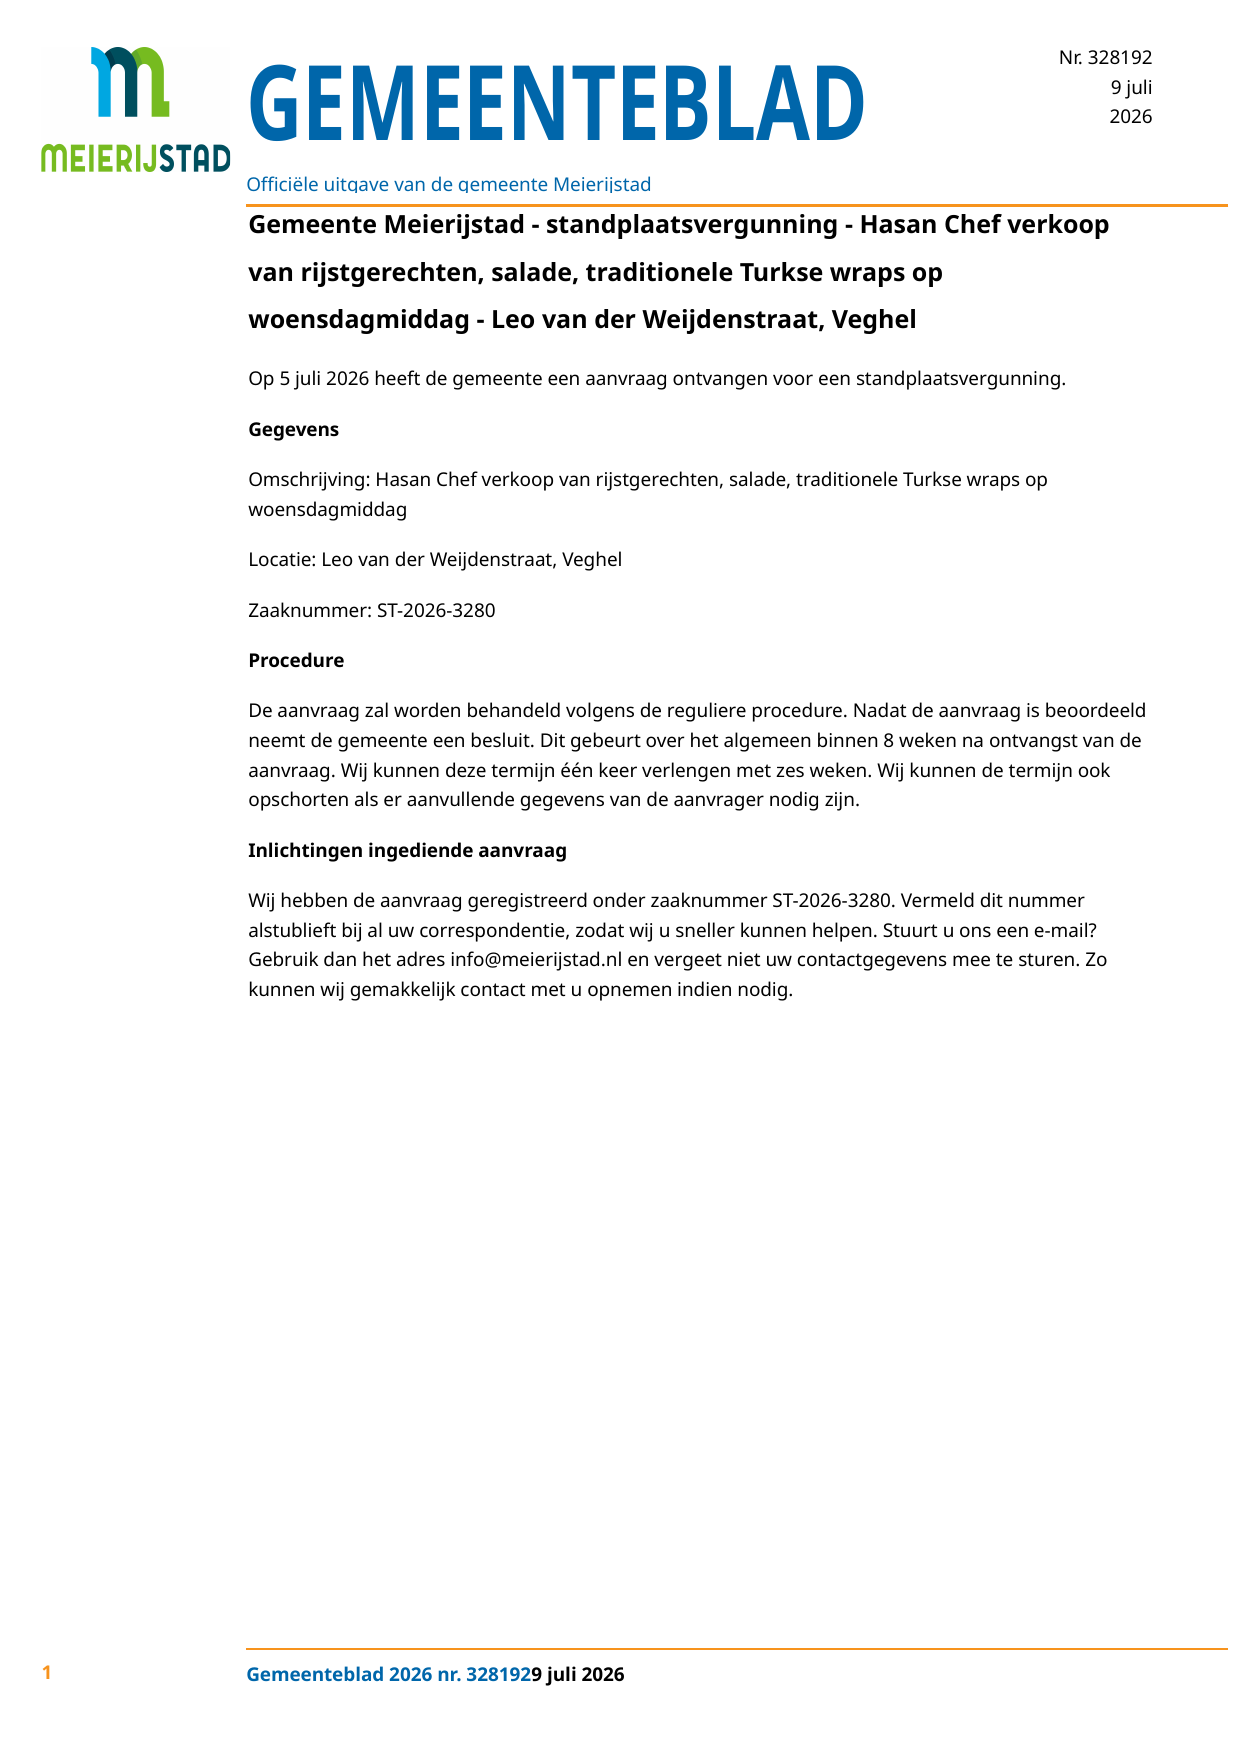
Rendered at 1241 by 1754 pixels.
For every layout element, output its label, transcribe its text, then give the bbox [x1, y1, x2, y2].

text Wij hebben de aanvraag geregistreerd onder zaaknummer ST-2026-3280. Vermeld dit nummer alstublieft bij al uw correspondentie, zodat wij u sneller kunnen helpen. Stuurt u ons een e-mail? Gebruik dan het adres info@meierijstad.nl en vergeet niet uw contactgegevens mee te sturen. Zo kunnen wij gemakkelijk contact met u opnemen indien nodig. [248, 887, 1152, 1002]
text Op 5 juli 2026 heeft de gemeente een aanvraag ontvangen voor een standplaatsvergunning. [248, 366, 1152, 391]
text Gemeente Meierijstad - standplaatsvergunning - Hasan Chef verkoop van rijstgerechten, salade, traditionele Turkse wraps op woensdagmiddag - Leo van der Weijdenstraat, Veghel [248, 207, 1152, 336]
text Inlichtingen ingediende aanvraag [248, 837, 1152, 862]
text Zaaknummer: ST-2026-3280 [248, 597, 1152, 622]
text Omschrijving: Hasan Chef verkoop van rijstgerechten, salade, traditionele Turkse wraps op woensdagmiddag [248, 466, 1152, 522]
text Procedure [248, 647, 1152, 673]
picture [41, 47, 231, 172]
text Locatie: Leo van der Weijdenstraat, Veghel [248, 546, 1152, 572]
text De aanvraag zal worden behandeld volgens de reguliere procedure. Nadat de aanvraag is beoordeeld neemt de gemeente een besluit. Dit gebeurt over het algemeen binnen 8 weken na ontvangst van de aanvraag. Wij kunnen deze termijn één keer verlengen met zes weken. Wij kunnen de termijn ook opschorten als er aanvullende gegevens van de aanvrager nodig zijn. [248, 698, 1152, 812]
text Gegevens [248, 416, 1152, 442]
